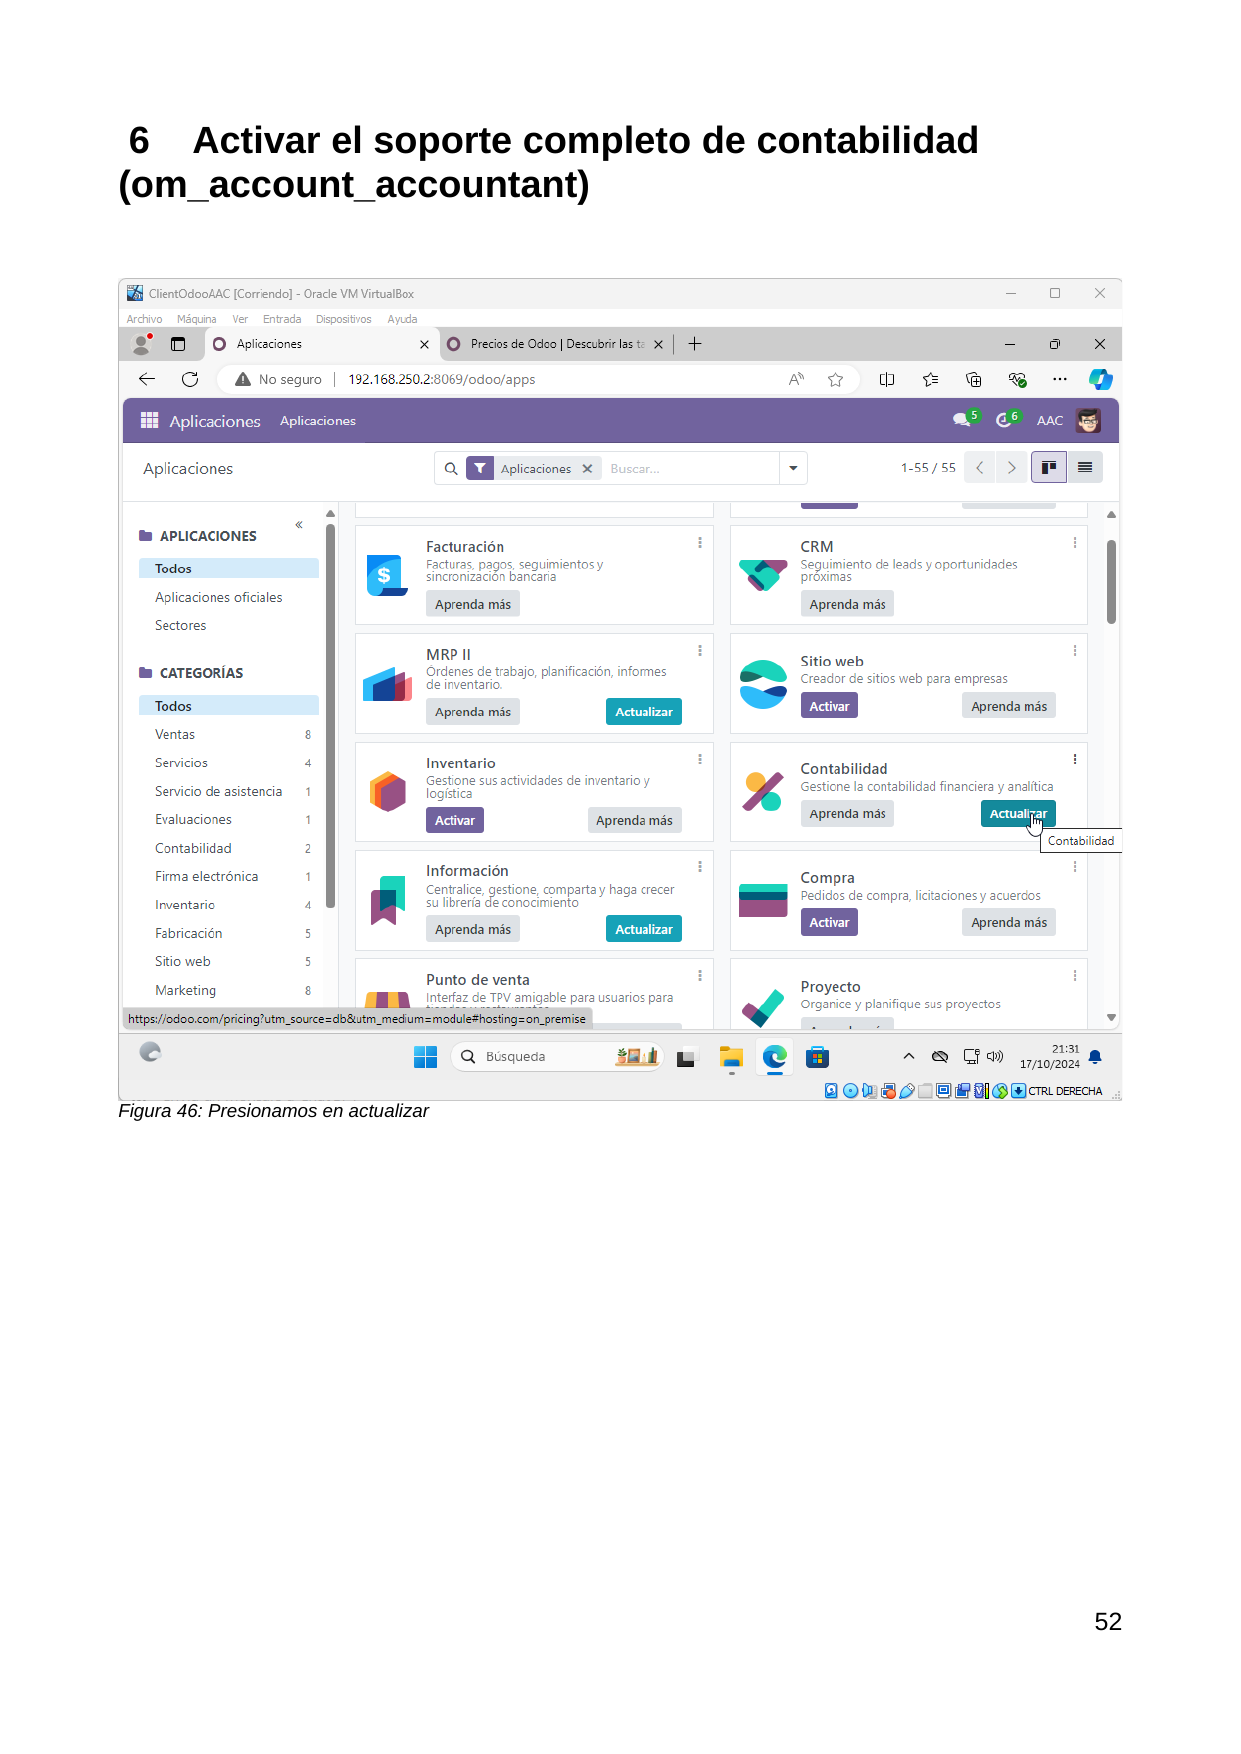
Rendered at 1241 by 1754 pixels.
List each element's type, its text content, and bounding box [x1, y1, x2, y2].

picture [118, 278, 1123, 1101]
subtitle Activar el soporte completo de contabilidad (om_account_accountant) [118, 118, 1122, 205]
text Figura 46: Presionamos en actualizar [118, 1101, 1122, 1122]
